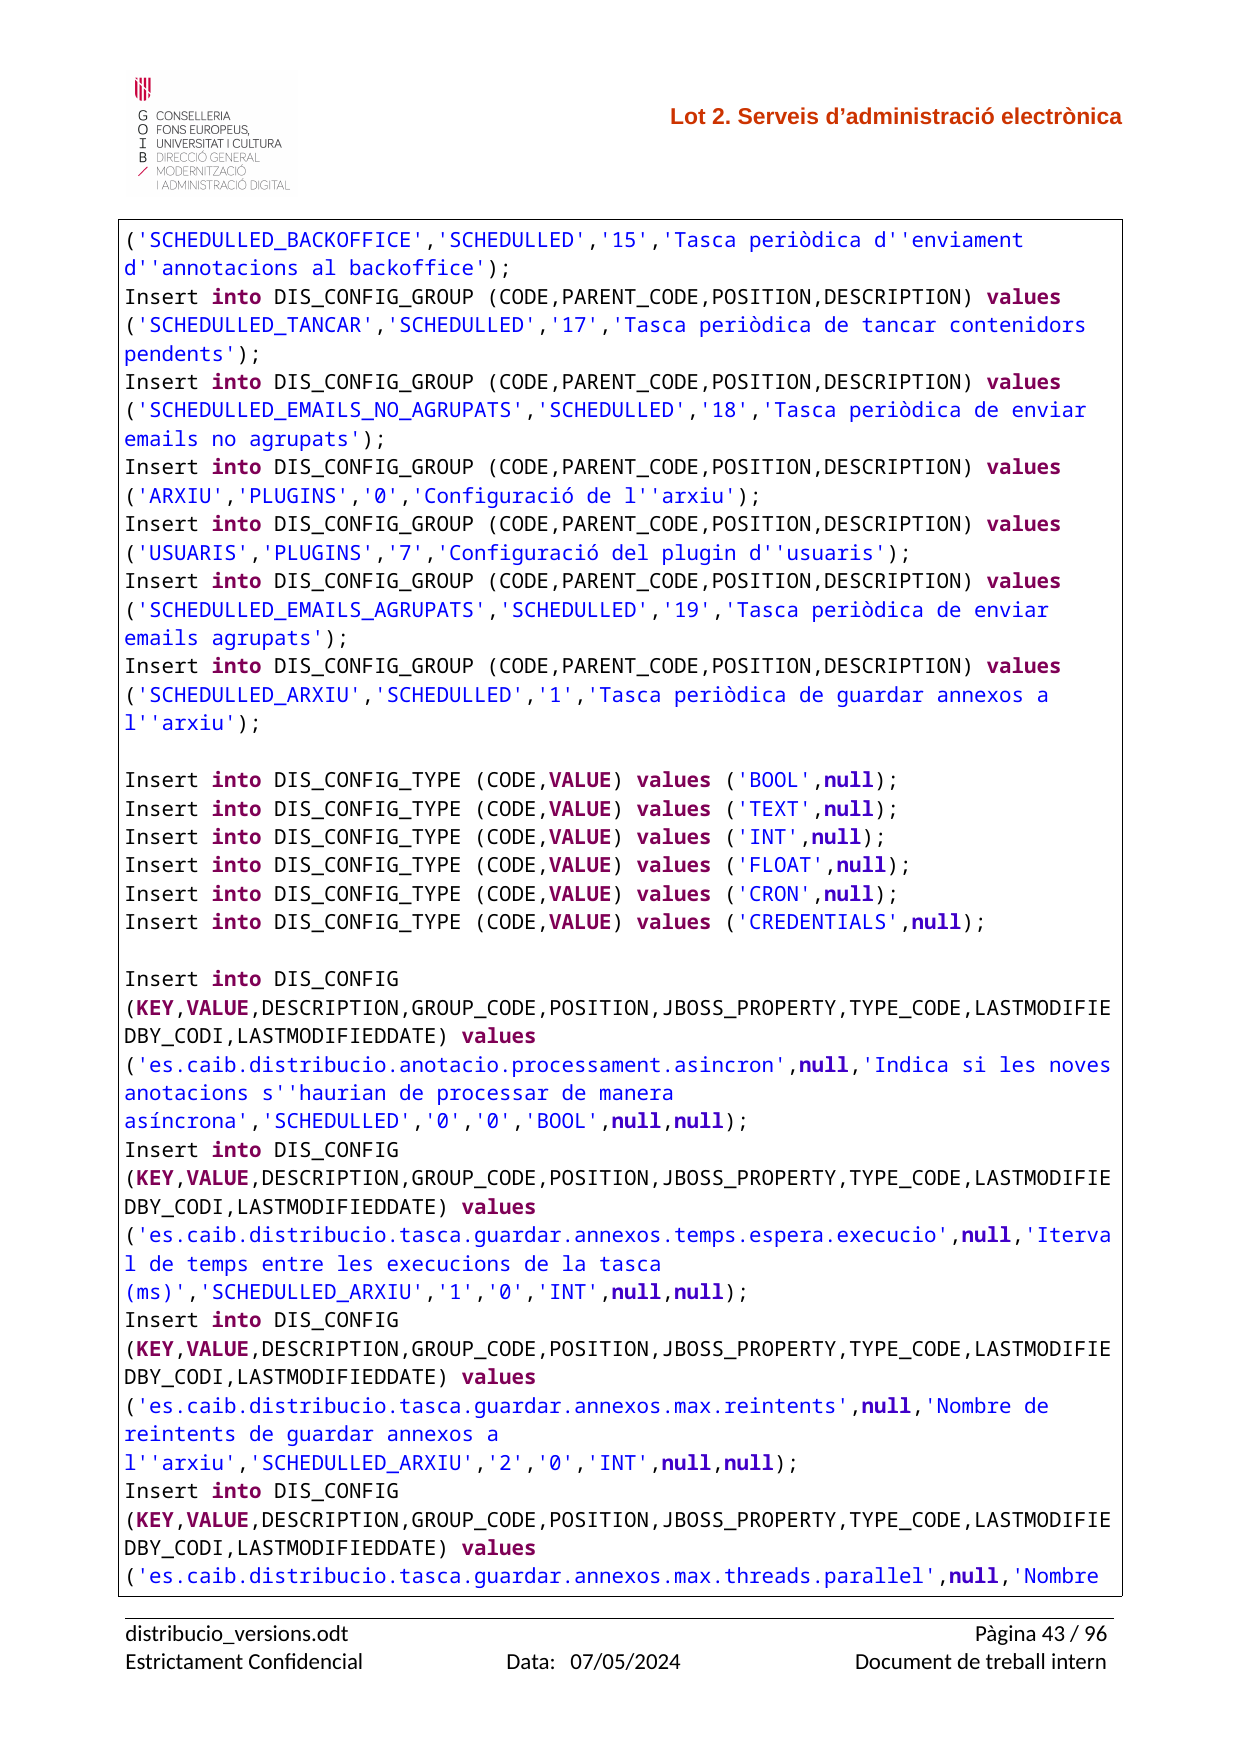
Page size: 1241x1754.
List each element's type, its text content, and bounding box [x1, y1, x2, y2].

table_header ('SCHEDULLED_BACKOFFICE','SCHEDULLED','15','Tasca periòdica d''enviament d''annotacions al backoffice'); Insert into DIS_CONFIG_GROUP (CODE,PARENT_CODE,POSITION,DESCRIPTION) values ('SCHEDULLED_TANCAR','SCHEDULLED','17','Tasca periòdica de tancar contenidors pendents'); Insert into DIS_CONFIG_GROUP (CODE,PARENT_CODE,POSITION,DESCRIPTION) values ('SCHEDULLED_EMAILS_NO_AGRUPATS','SCHEDULLED','18','Tasca periòdica de enviar emails no agrupats'); Insert into DIS_CONFIG_GROUP (CODE,PARENT_CODE,POSITION,DESCRIPTION) values ('ARXIU','PLUGINS','0','Configuració de l''arxiu'); Insert into DIS_CONFIG_GROUP (CODE,PARENT_CODE,POSITION,DESCRIPTION) values ('USUARIS','PLUGINS','7','Configuració del plugin d''usuaris'); Insert into DIS_CONFIG_GROUP (CODE,PARENT_CODE,POSITION,DESCRIPTION) values ('SCHEDULLED_EMAILS_AGRUPATS','SCHEDULLED','19','Tasca periòdica de enviar emails agrupats'); Insert into DIS_CONFIG_GROUP (CODE,PARENT_CODE,POSITION,DESCRIPTION) values ('SCHEDULLED_ARXIU','SCHEDULLED','1','Tasca periòdica de guardar annexos a l''arxiu'); Insert into DIS_CONFIG_TYPE (CODE,VALUE) values ('BOOL',null); Insert into DIS_CONFIG_TYPE (CODE,VALUE) values ('TEXT',null); Insert into DIS_CONFIG_TYPE (CODE,VALUE) values ('INT',null); Insert into DIS_CONFIG_TYPE (CODE,VALUE) values ('FLOAT',null); Insert into DIS_CONFIG_TYPE (CODE,VALUE) values ('CRON',null); Insert into DIS_CONFIG_TYPE (CODE,VALUE) values ('CREDENTIALS',null); Insert into DIS_CONFIG (KEY,VALUE,DESCRIPTION,GROUP_CODE,POSITION,JBOSS_PROPERTY,TYPE_CODE,LASTMODIFIEDBY_CODI,LASTMODIFIEDDATE) values ('es.caib.distribucio.anotacio.processament.asincron',null,'Indica si les noves anotacions s''haurian de processar de manera asíncrona','SCHEDULLED','0','0','BOOL',null,null); Insert into DIS_CONFIG (KEY,VALUE,DESCRIPTION,GROUP_CODE,POSITION,JBOSS_PROPERTY,TYPE_CODE,LASTMODIFIEDBY_CODI,LASTMODIFIEDDATE) values ('es.caib.distribucio.tasca.guardar.annexos.temps.espera.execucio',null,'Iterval de temps entre les execucions de la tasca (ms)','SCHEDULLED_ARXIU','1','0','INT',null,null); Insert into DIS_CONFIG (KEY,VALUE,DESCRIPTION,GROUP_CODE,POSITION,JBOSS_PROPERTY,TYPE_CODE,LASTMODIFIEDBY_CODI,LASTMODIFIEDDATE) values ('es.caib.distribucio.tasca.guardar.annexos.max.reintents',null,'Nombre de reintents de guardar annexos a l''arxiu','SCHEDULLED_ARXIU','2','0','INT',null,null); Insert into DIS_CONFIG (KEY,VALUE,DESCRIPTION,GROUP_CODE,POSITION,JBOSS_PROPERTY,TYPE_CODE,LASTMODIFIEDBY_CODI,LASTMODIFIEDDATE) values ('es.caib.distribucio.tasca.guardar.annexos.max.threads.parallel',null,'Nombre [119, 220, 1122, 1596]
picture [126, 70, 299, 197]
